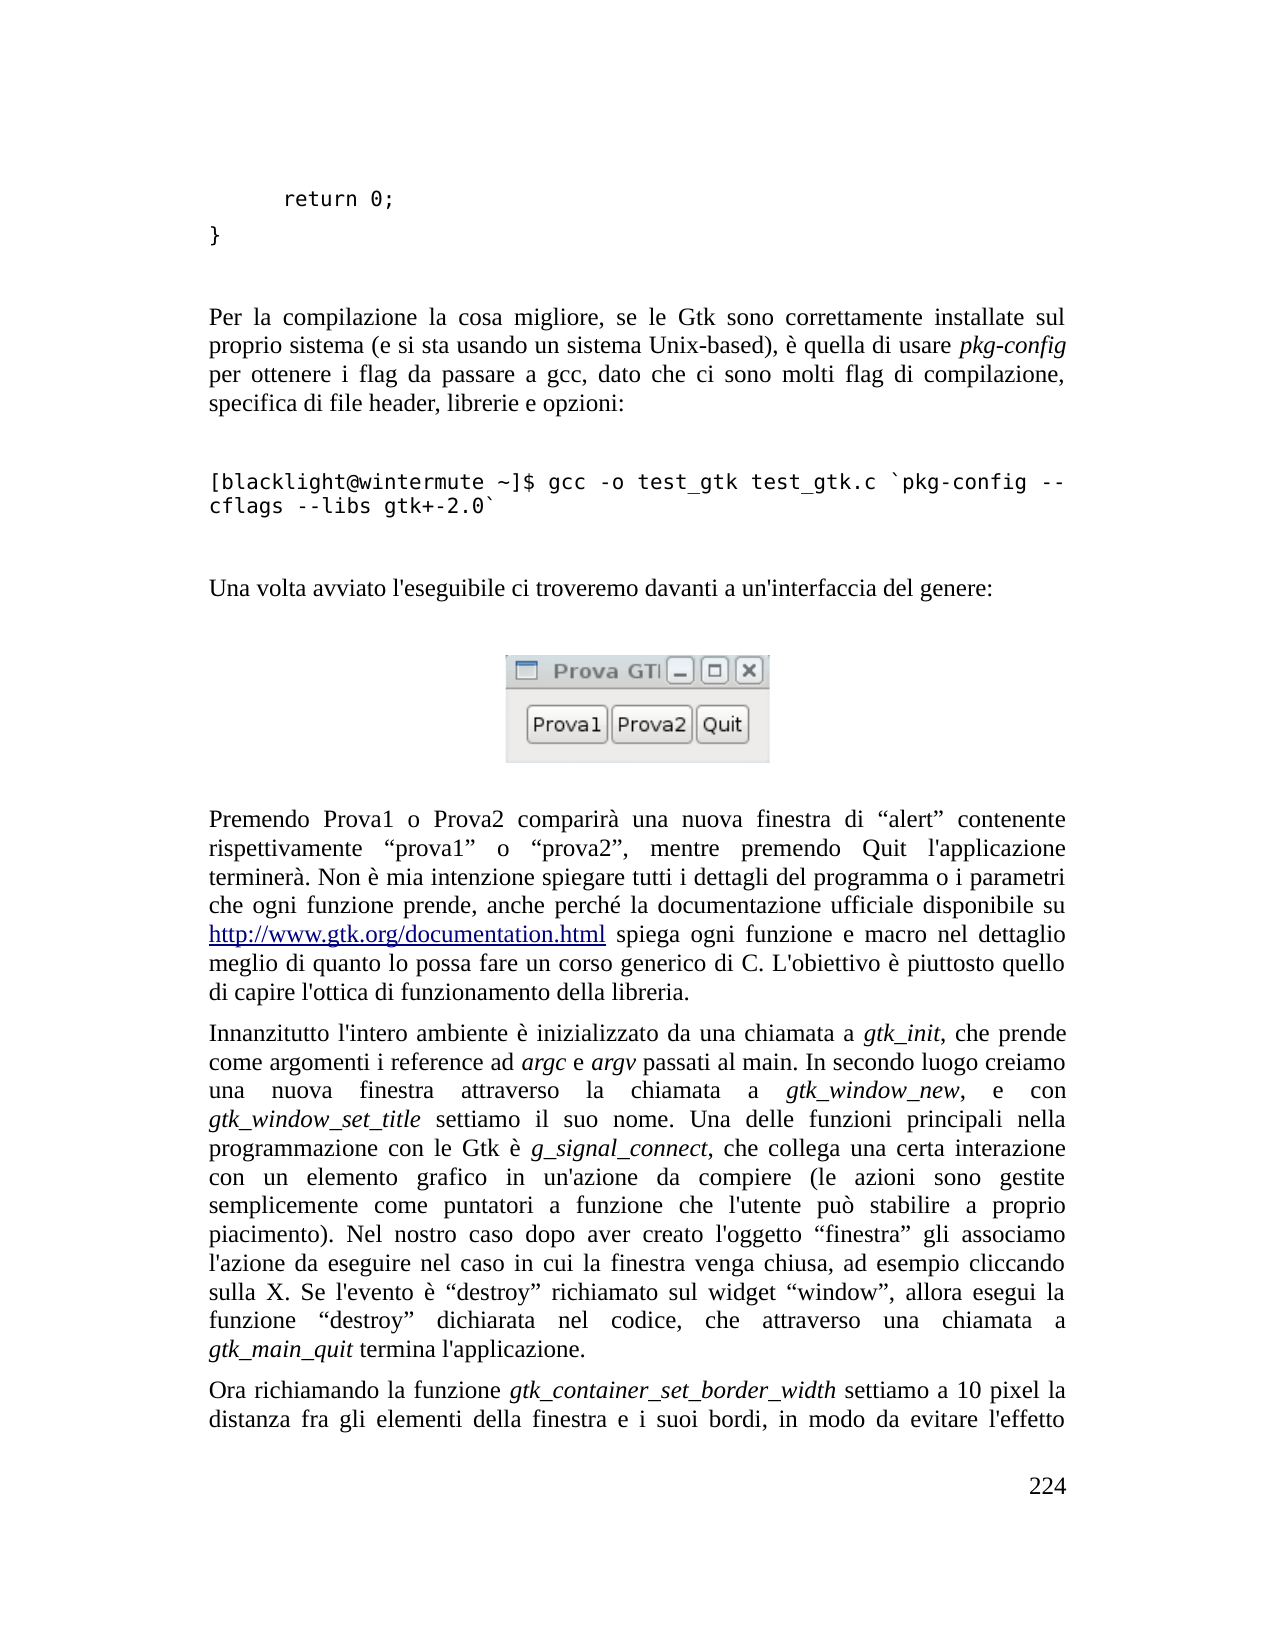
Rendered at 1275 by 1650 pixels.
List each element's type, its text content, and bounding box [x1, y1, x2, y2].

text [blacklight@wintermute ~]$ gcc -o test_gtk test_gtk.c `pkg-config --cflags --libs gtk+-2.0` [208, 470, 1066, 519]
picture [505, 655, 770, 763]
text } [208, 223, 1066, 248]
text Premendo Prova1 o Prova2 comparirà una nuova finestra di “alert” contenente rispettivamente “prova1” o “prova2”, mentre premendo Quit l'applicazione terminerà. Non è mia intenzione spiegare tutti i dettagli del programma o i parametri che ogni funzione prende, anche perché la documentazione ufficiale disponibile su http://www.gtk.org/documentation.html spiega ogni funzione e macro nel dettaglio meglio di quanto lo possa fare un corso generico di C. L'obiettivo è piuttosto quello di capire l'ottica di funzionamento della libreria. [208, 804, 1066, 1005]
text Ora richiamando la funzione gtk_container_set_border_width settiamo a 10 pixel la distanza fra gli elementi della finestra e i suoi bordi, in modo da evitare l'effetto [208, 1375, 1066, 1433]
text return 0; [208, 187, 1066, 211]
text Innanzitutto l'intero ambiente è inizializzato da una chiamata a gtk_init, che prende come argomenti i reference ad argc e argv passati al main. In secondo luogo creiamo una nuova finestra attraverso la chiamata a gtk_window_new, e con gtk_window_set_title settiamo il suo nome. Una delle funzioni principali nella programmazione con le Gtk è g_signal_connect, che collega una certa interazione con un elemento grafico in un'azione da compiere (le azioni sono gestite semplicemente come puntatori a funzione che l'utente può stabilire a proprio piacimento). Nel nostro caso dopo aver creato l'oggetto “finestra” gli associamo l'azione da eseguire nel caso in cui la finestra venga chiusa, ad esempio cliccando sulla X. Se l'evento è “destroy” richiamato sul widget “window”, allora esegui la funzione “destroy” dichiarata nel codice, che attraverso una chiamata a gtk_main_quit termina l'applicazione. [208, 1018, 1066, 1363]
text Una volta avviato l'eseguibile ci troveremo davanti a un'interfaccia del genere: [208, 573, 1066, 601]
text Per la compilazione la cosa migliore, se le Gtk sono correttamente installate sul proprio sistema (e si sta usando un sistema Unix-based), è quella di usare pkg-config per ottenere i flag da passare a gcc, dato che ci sono molti flag di compilazione, specifica di file header, librerie e opzioni: [208, 302, 1066, 417]
